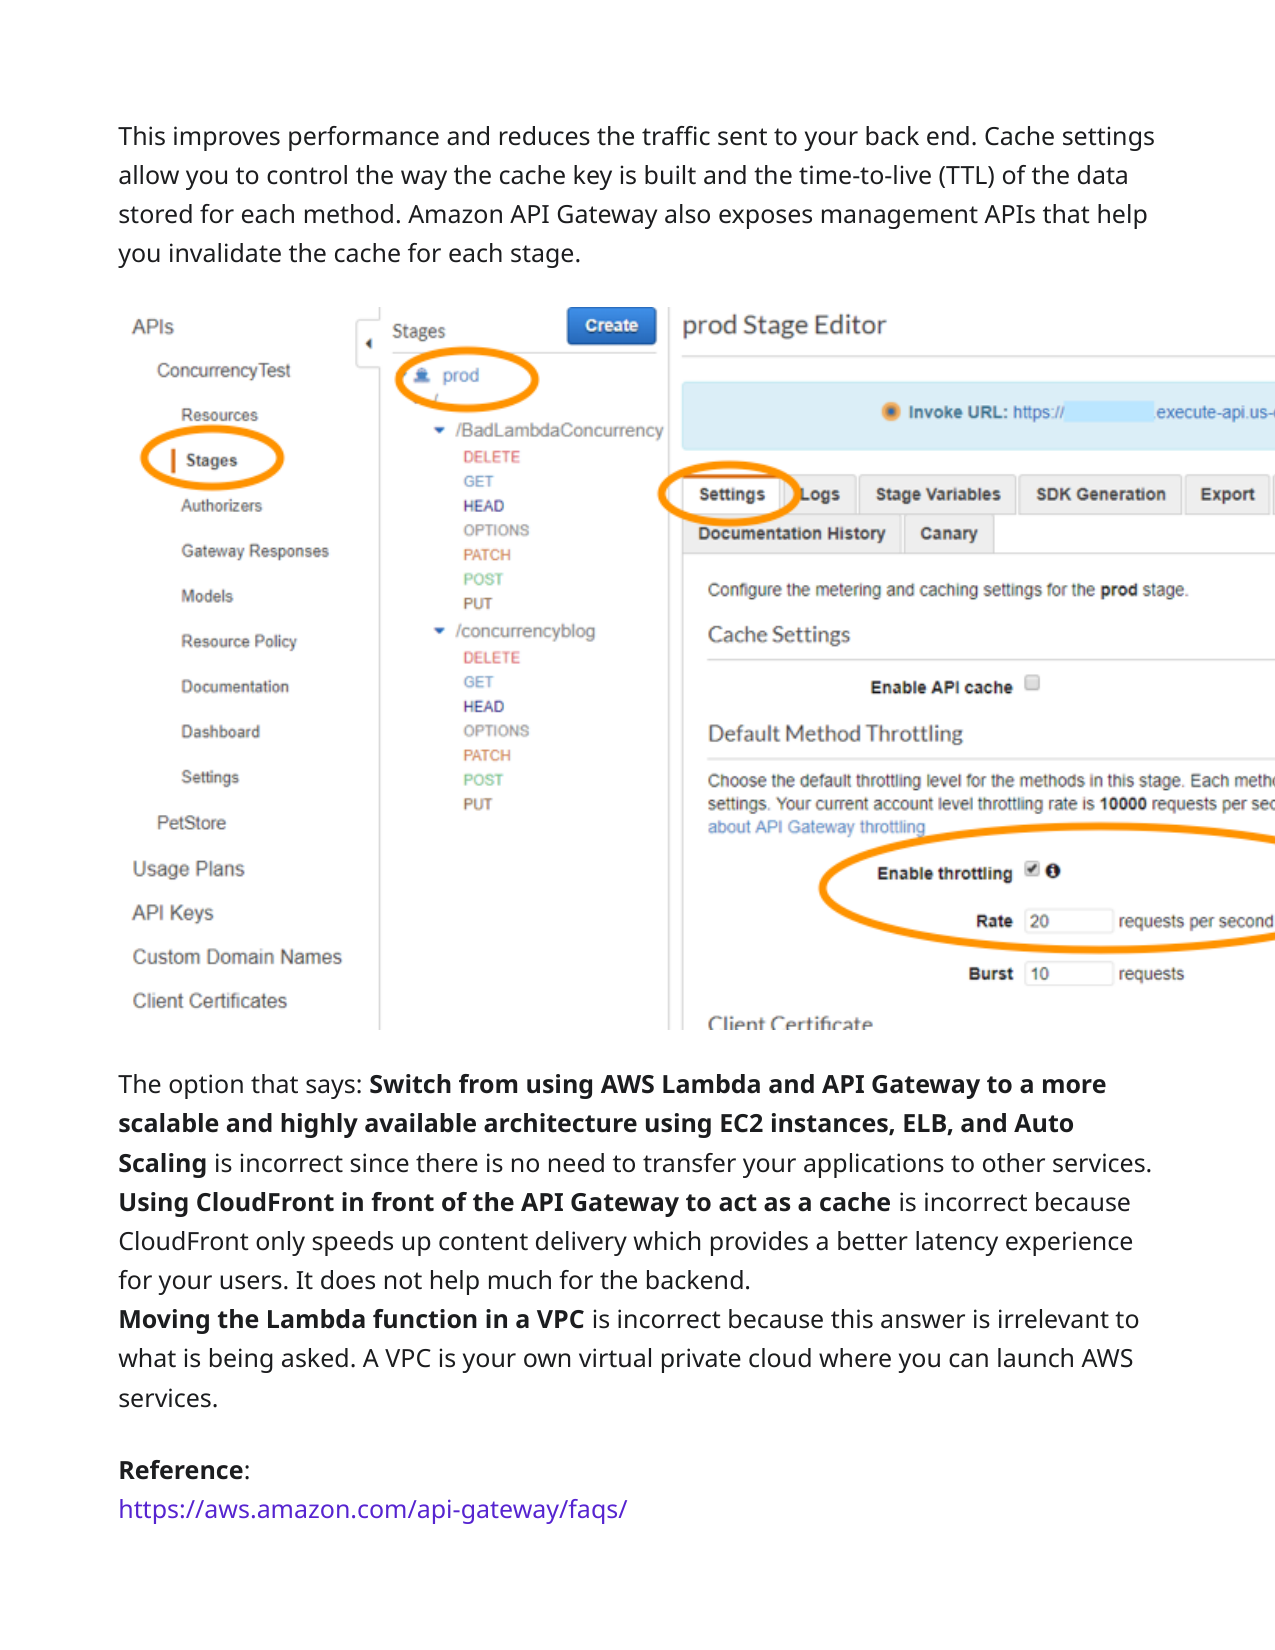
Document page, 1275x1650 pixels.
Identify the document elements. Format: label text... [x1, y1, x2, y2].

text This improves performance and reduces the traffic sent to your back end. Cache settings allow you to control the way the cache key is built and the time-to-live (TTL) of the data stored for each method. Amazon API Gateway also exposes management APIs that help you invalidate the cache for each stage. [118, 118, 1157, 270]
text https://aws.amazon.com/api-gateway/faqs/ [118, 1492, 1157, 1526]
text Moving the Lambda function in a VPC is incorrect because this answer is irrelevant to what is being asked. A VPC is your own virtual private cloud where you can launch AWS services. [118, 1302, 1157, 1414]
text The option that says: Switch from using AWS Lambda and API Gateway to a more scalable and highly available architecture using EC2 instances, ELB, and Auto Scaling is incorrect since there is no need to transfer your applications to other services. [118, 1067, 1157, 1179]
text Reference: [118, 1452, 1157, 1487]
text Using CloudFront in front of the API Gateway to act as a cache is incorrect because CloudFront only speeds up content delivery which provides a better latency experience for your users. It does not help much for the backend. [118, 1184, 1157, 1297]
picture [118, 307, 1275, 1030]
